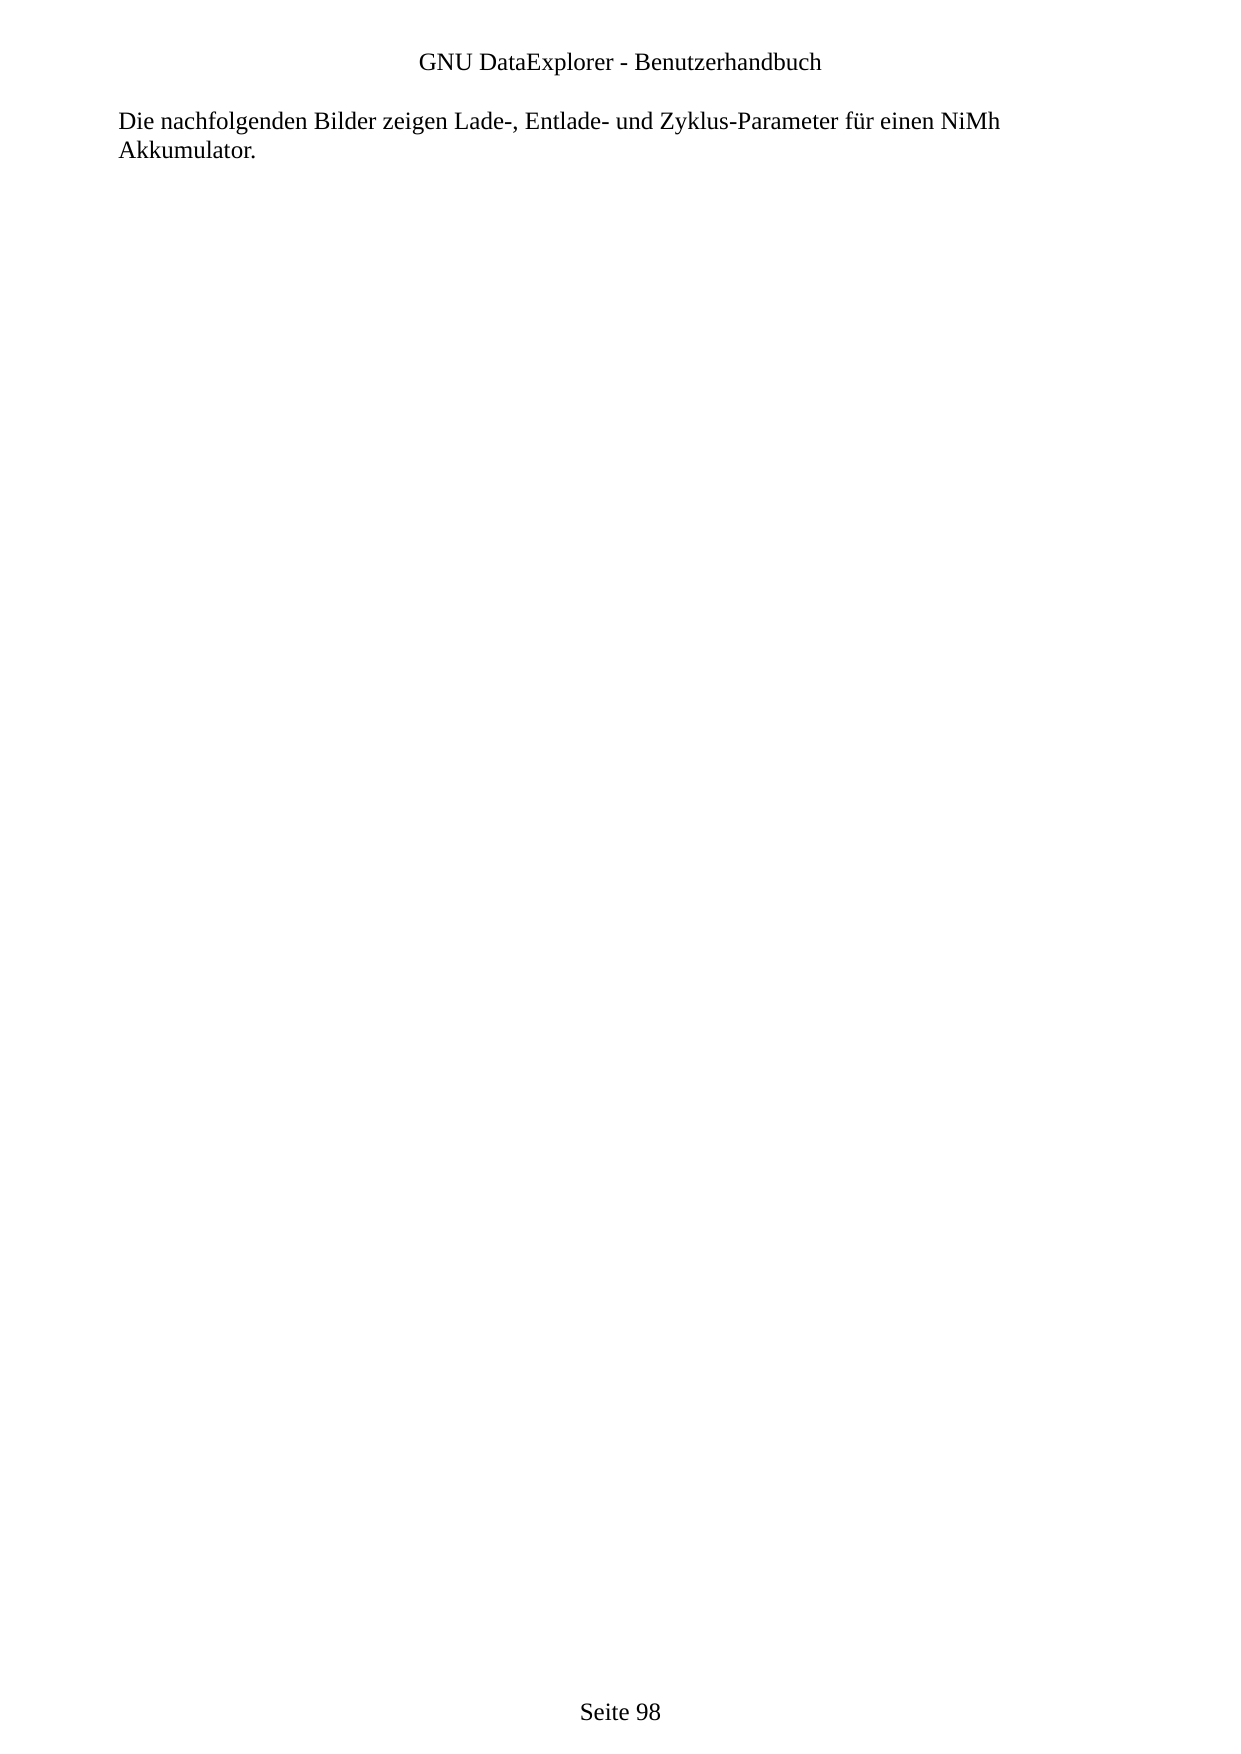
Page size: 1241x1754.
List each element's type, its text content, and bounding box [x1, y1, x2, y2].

text Die nachfolgenden Bilder zeigen Lade-, Entlade- und Zyklus-Parameter für einen NiMh Akkumulator. [118, 106, 1122, 164]
